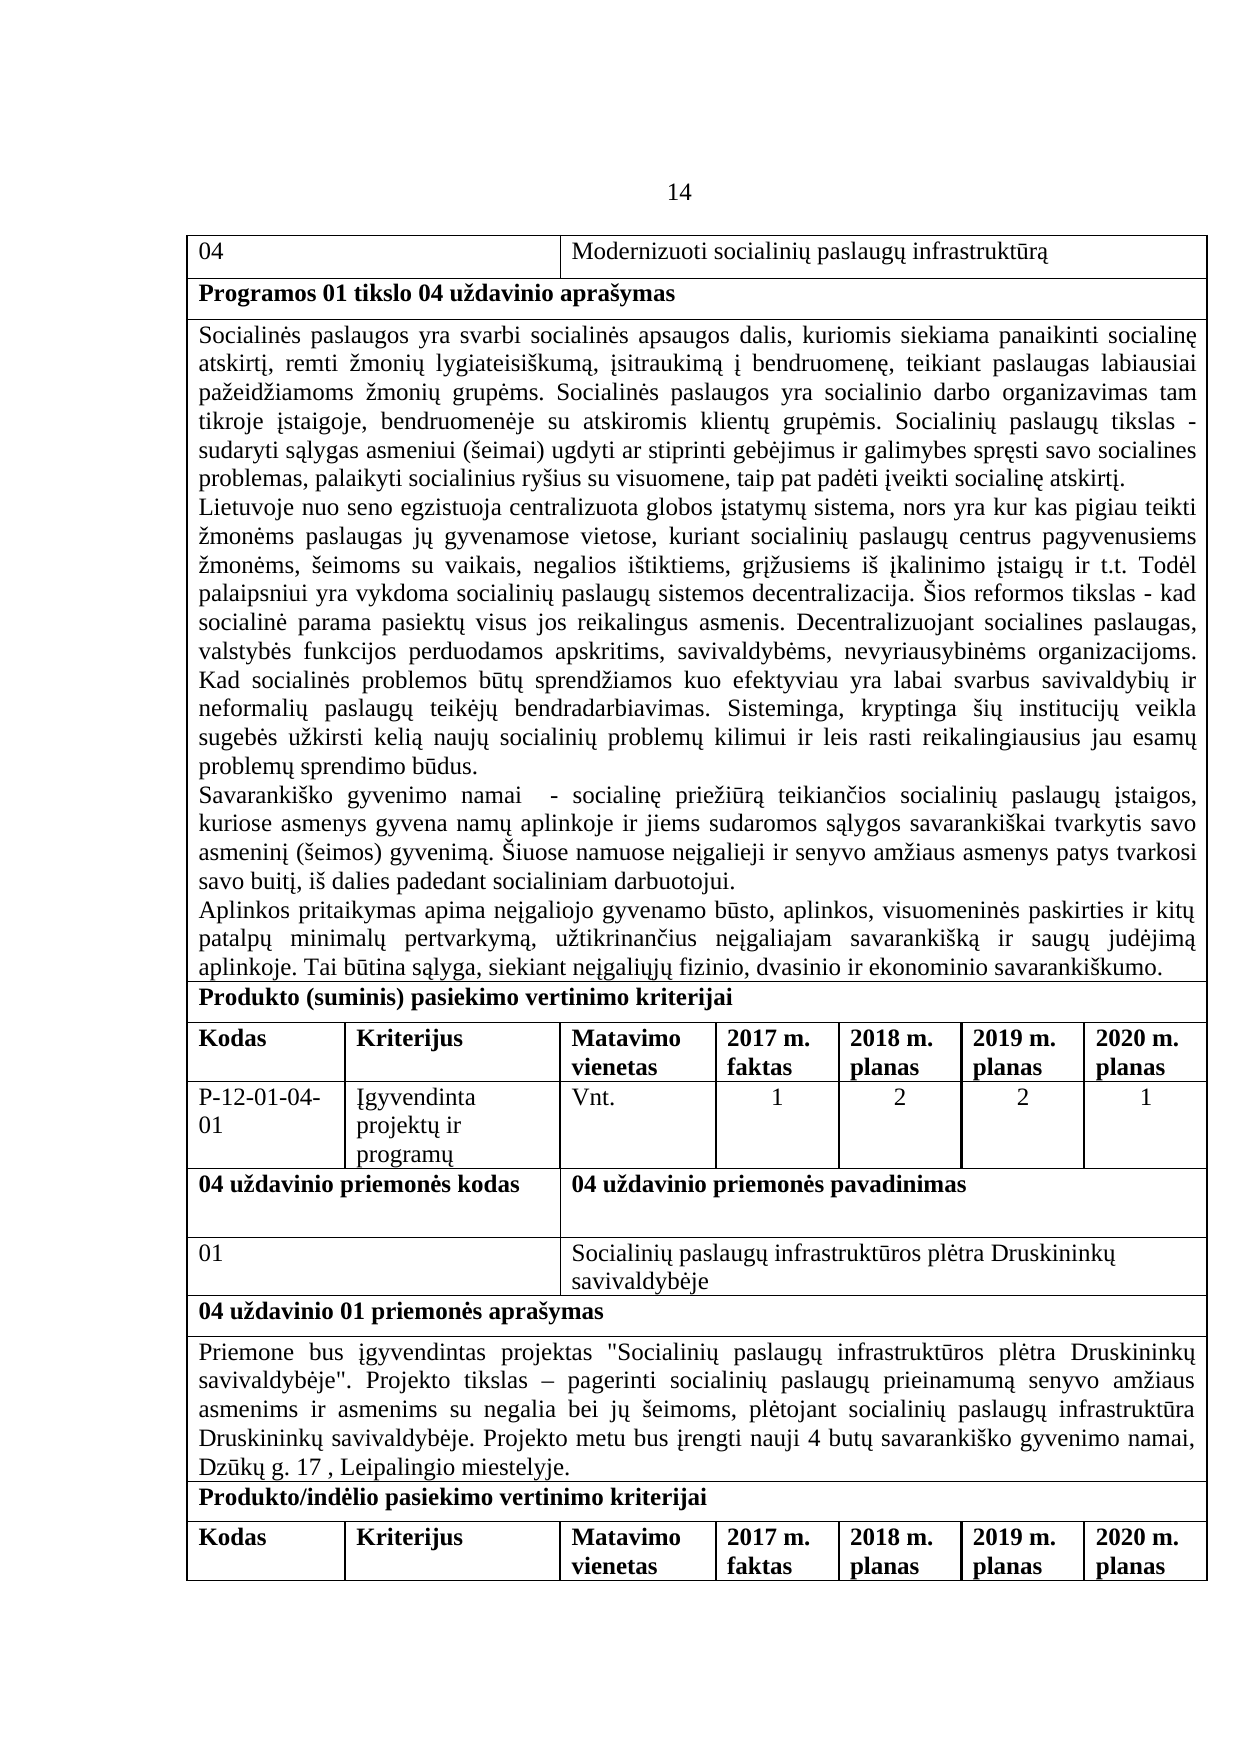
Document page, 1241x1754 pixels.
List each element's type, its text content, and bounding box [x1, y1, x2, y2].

table_cell Įgyvendinta projektų ir programų [346, 1082, 559, 1168]
table_cell Matavimo vienetas [561, 1023, 715, 1081]
table_cell Programos 01 tikslo 04 uždavinio aprašymas [188, 279, 1206, 319]
table_cell Kriterijus [346, 1023, 559, 1081]
table_cell 2018 m. planas [840, 1023, 960, 1081]
table_cell Priemone bus įgyvendintas projektas "Socialinių paslaugų infrastruktūros plėtra Druskininkų savivaldybėje". Projekto tikslas – pagerinti socialinių paslaugų prieinamumą senyvo amžiaus asmenims ir asmenims su negalia bei jų šeimoms, plėtojant socialinių paslaugų infrastruktūra Druskininkų savivaldybėje. Projekto metu bus įrengti nauji 4 butų savarankiško gyvenimo namai, Dzūkų g. 17 , Leipalingio miestelyje. [188, 1337, 1206, 1481]
table_cell Kodas [188, 1522, 344, 1580]
table_cell 2017 m. faktas [717, 1522, 838, 1580]
table_cell Kriterijus [346, 1522, 559, 1580]
table_cell Modernizuoti socialinių paslaugų infrastruktūrą [561, 236, 1206, 277]
table_cell 04 uždavinio 01 priemonės aprašymas [188, 1296, 1206, 1336]
table_cell 1 [717, 1082, 838, 1168]
table_cell 2017 m. faktas [717, 1023, 838, 1081]
table_cell Socialinės paslaugos yra svarbi socialinės apsaugos dalis, kuriomis siekiama panaikinti socialinę atskirtį, remti žmonių lygiateisiškumą, įsitraukimą į bendruomenę, teikiant paslaugas labiausiai pažeidžiamoms žmonių grupėms. Socialinės paslaugos yra socialinio darbo organizavimas tam tikroje įstaigoje, bendruomenėje su atskiromis klientų grupėmis. Socialinių paslaugų tikslas - sudaryti sąlygas asmeniui (šeimai) ugdyti ar stiprinti gebėjimus ir galimybes spręsti savo socialines problemas, palaikyti socialinius ryšius su visuomene, taip pat padėti įveikti socialinę atskirtį. Lietuvoje nuo seno egzistuoja centralizuota globos įstatymų sistema, nors yra kur kas pigiau teikti žmonėms paslaugas jų gyvenamose vietose, kuriant socialinių paslaugų centrus pagyvenusiems žmonėms, šeimoms su vaikais, negalios ištiktiems, grįžusiems iš įkalinimo įstaigų ir t.t. Todėl palaipsniui yra vykdoma socialinių paslaugų sistemos decentralizacija. Šios reformos tikslas - kad socialinė parama pasiektų visus jos reikalingus asmenis. Decentralizuojant socialines paslaugas, valstybės funkcijos perduodamos apskritims, savivaldybėms, nevyriausybinėms organizacijoms. Kad socialinės problemos būtų sprendžiamos kuo efektyviau yra labai svarbus savivaldybių ir neformalių paslaugų teikėjų bendradarbiavimas. Sisteminga, kryptinga šių institucijų veikla sugebės užkirsti kelią naujų socialinių problemų kilimui ir leis rasti reikalingiausius jau esamų problemų sprendimo būdus. Savarankiško gyvenimo namai - socialinę priežiūrą teikiančios socialinių paslaugų įstaigos, kuriose asmenys gyvena namų aplinkoje ir jiems sudaromos sąlygos savarankiškai tvarkytis savo asmeninį (šeimos) gyvenimą. Šiuose namuose neįgalieji ir senyvo amžiaus asmenys patys tvarkosi savo buitį, iš dalies padedant socialiniam darbuotojui. Aplinkos pritaikymas apima neįgaliojo gyvenamo būsto, aplinkos, visuomeninės paskirties ir kitų patalpų minimalų pertvarkymą, užtikrinančius neįgaliajam savarankišką ir saugų judėjimą aplinkoje. Tai būtina sąlyga, siekiant neįgaliųjų fizinio, dvasinio ir ekonominio savarankiškumo. [188, 320, 1206, 981]
table_cell Produkto/indėlio pasiekimo vertinimo kriterijai [188, 1482, 1206, 1521]
table_cell Vnt. [561, 1082, 715, 1168]
table_cell 2018 m. planas [840, 1522, 960, 1580]
table_cell Matavimo vienetas [561, 1522, 715, 1580]
table_cell 04 uždavinio priemonės kodas [188, 1169, 560, 1237]
table_cell 1 [1085, 1082, 1206, 1168]
table_cell 2019 m. planas [963, 1522, 1083, 1580]
table_cell P-12-01-04-01 [188, 1082, 344, 1168]
table_cell Kodas [188, 1023, 344, 1081]
table_cell 2 [840, 1082, 960, 1168]
table_cell 2020 m. planas [1085, 1522, 1206, 1580]
table_cell 2019 m. planas [963, 1023, 1083, 1081]
table_cell 04 [188, 236, 560, 277]
table_cell 04 uždavinio priemonės pavadinimas [561, 1169, 1206, 1237]
table_cell Socialinių paslaugų infrastruktūros plėtra Druskininkų savivaldybėje [561, 1238, 1206, 1295]
table_cell Produkto (suminis) pasiekimo vertinimo kriterijai [188, 982, 1206, 1022]
table_cell 2020 m. planas [1085, 1023, 1206, 1081]
table_cell 2 [963, 1082, 1083, 1168]
table_cell 01 [188, 1238, 560, 1295]
